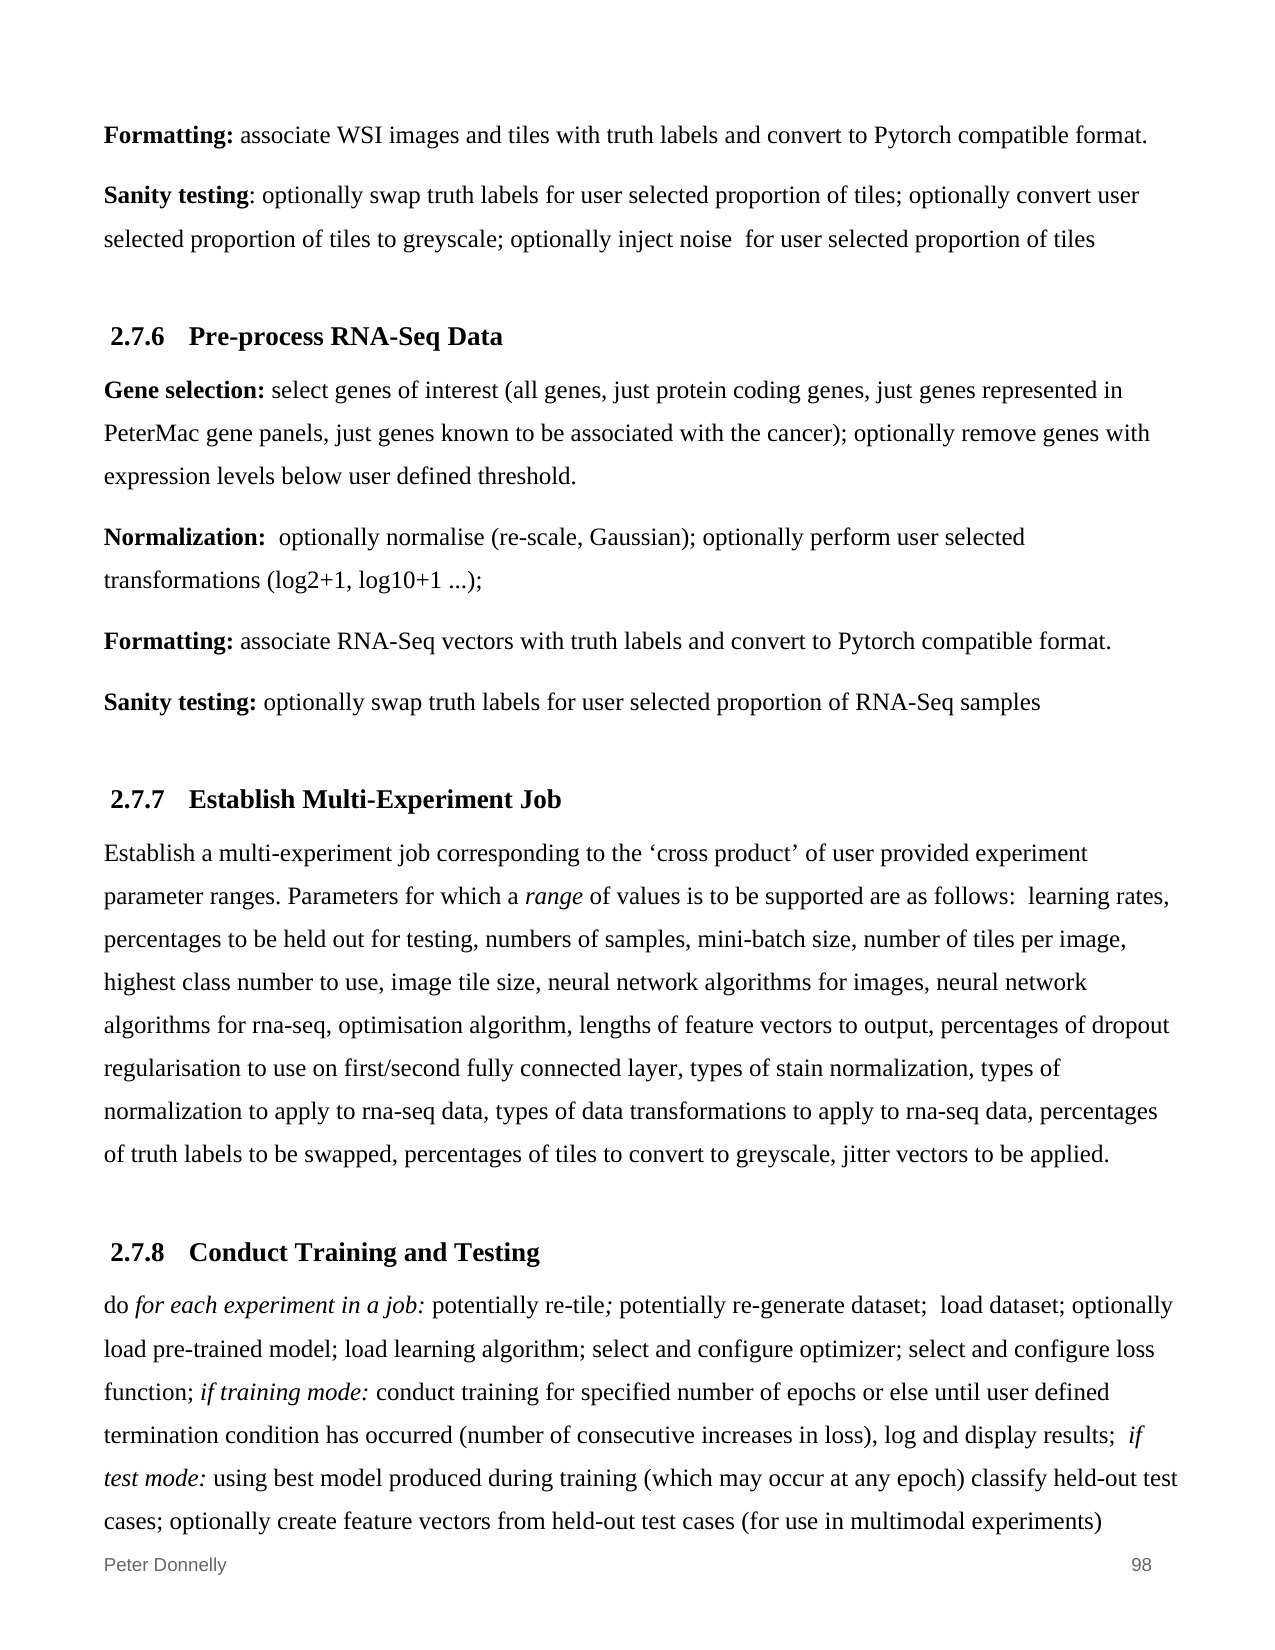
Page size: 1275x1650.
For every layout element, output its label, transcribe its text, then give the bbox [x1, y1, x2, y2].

text Formatting: associate RNA-Seq vectors with truth labels and convert to Pytorch compatible format. [103, 626, 1181, 654]
text Normalization: optionally normalise (re-scale, Gaussian); optionally perform user selected transformations (log2+1, log10+1 ...); [103, 522, 1181, 594]
text do for each experiment in a job: potentially re-tile; potentially re-generate dataset; load dataset; optionally load pre-trained model; load learning algorithm; select and configure optimizer; select and configure loss function; if training mode: conduct training for specified number of epochs or else until user defined termination condition has occurred (number of consecutive increases in loss), log and display results; if test mode: using best model produced during training (which may occur at any epoch) classify held-out test cases; optionally create feature vectors from held-out test cases (for use in multimodal experiments) [103, 1291, 1181, 1535]
text Sanity testing: optionally swap truth labels for user selected proportion of tiles; optionally convert user selected proportion of tiles to greyscale; optionally inject noise for user selected proportion of tiles [103, 181, 1181, 252]
text Sanity testing: optionally swap truth labels for user selected proportion of RNA-Seq samples [103, 687, 1181, 715]
text Formatting: associate WSI images and tiles with truth labels and convert to Pytorch compatible format. [103, 120, 1181, 148]
subtitle Pre-process RNA-Seq Data [103, 320, 1181, 351]
text Establish a multi-experiment job corresponding to the ‘cross product’ of user provided experiment parameter ranges. Parameters for which a range of values is to be supported are as follows: learning rates, percentages to be held out for testing, numbers of samples, mini-batch size, number of tiles per image, highest class number to use, image tile size, neural network algorithms for images, neural network algorithms for rna-seq, optimisation algorithm, lengths of feature vectors to output, percentages of dropout regularisation to use on first/second fully connected layer, types of stain normalization, types of normalization to apply to rna-seq data, types of data transformations to apply to rna-seq data, percentages of truth labels to be swapped, percentages of tiles to convert to greyscale, jitter vectors to be applied. [103, 838, 1181, 1168]
text Gene selection: select genes of interest (all genes, just protein coding genes, just genes represented in PeterMac gene panels, just genes known to be associated with the cancer); optionally remove genes with expression levels below user defined threshold. [103, 375, 1181, 490]
subtitle Establish Multi-Experiment Job [103, 783, 1181, 814]
subtitle Conduct Training and Testing [103, 1236, 1181, 1267]
